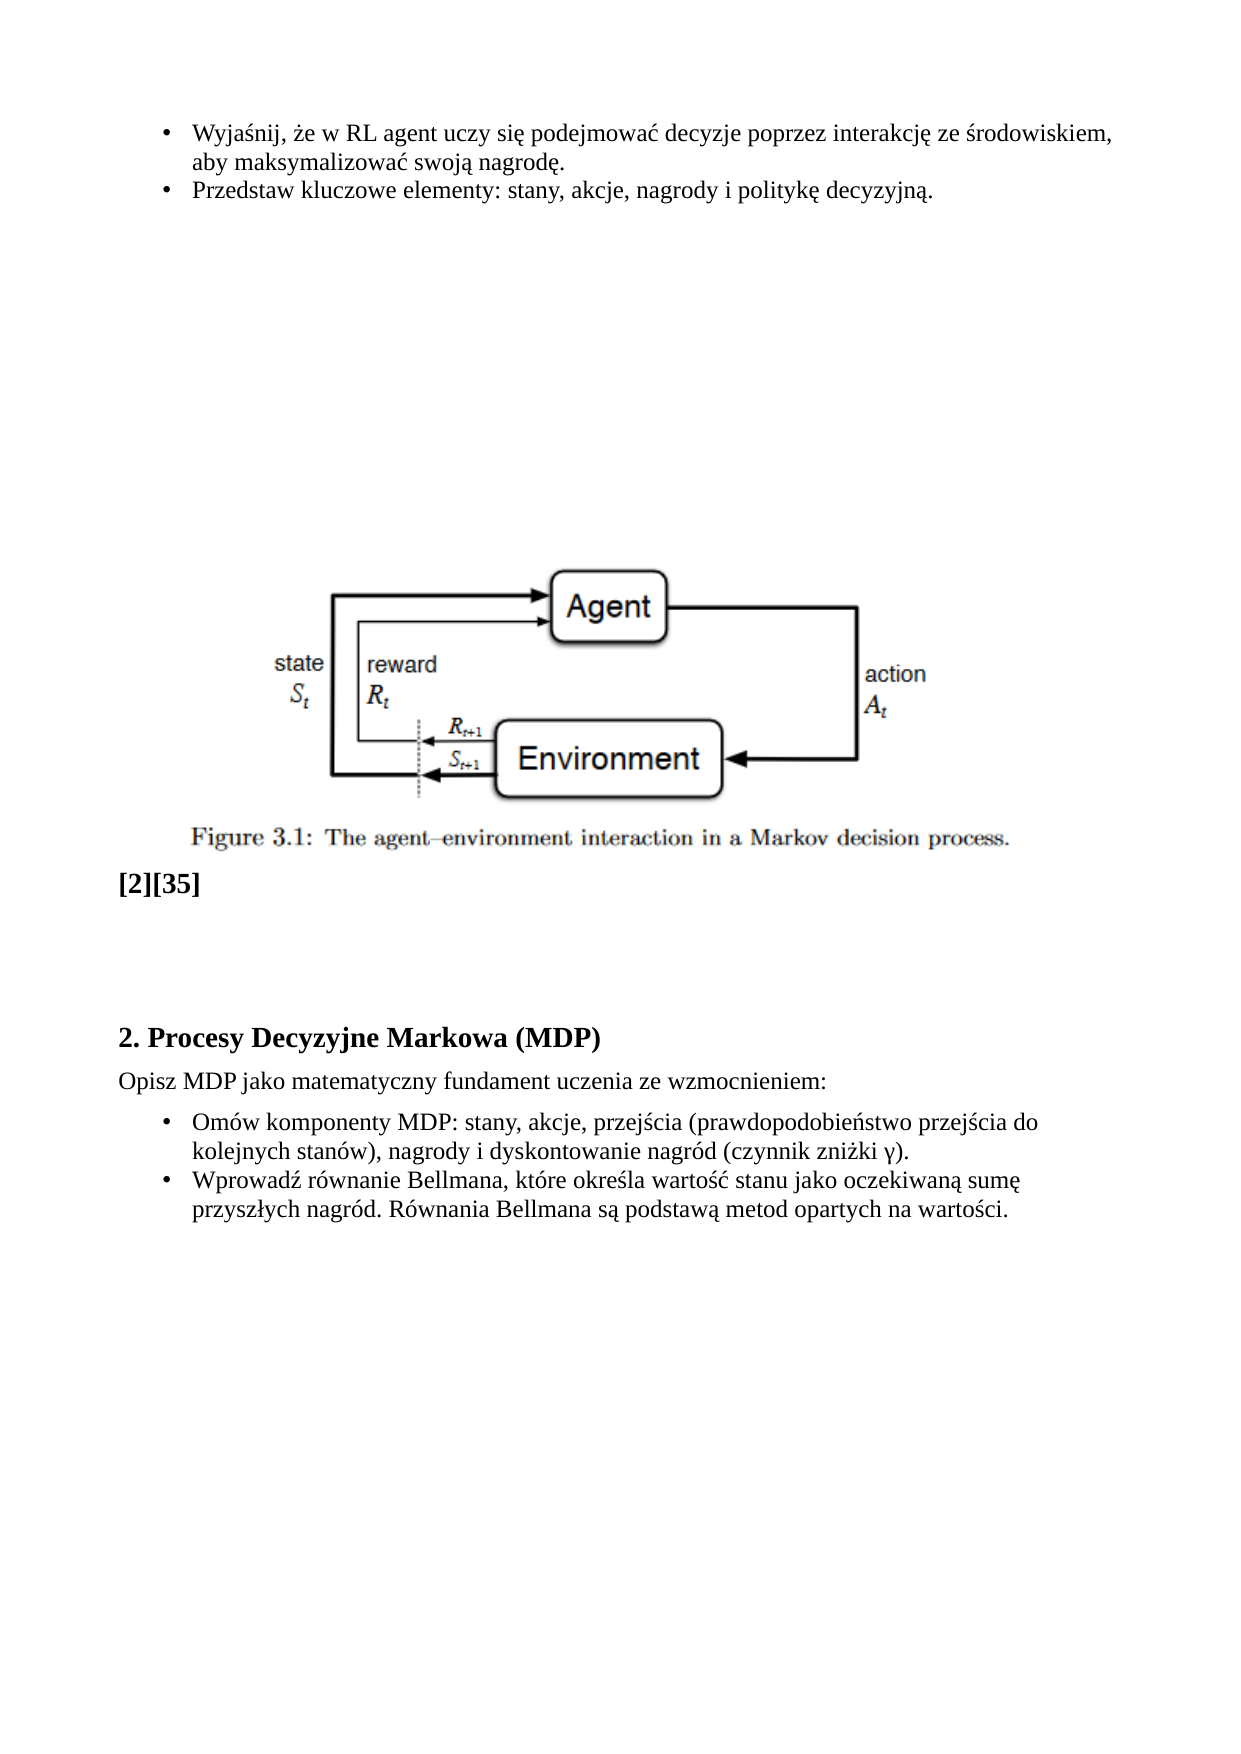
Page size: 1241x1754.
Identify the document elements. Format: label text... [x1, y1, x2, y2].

picture [122, 505, 1118, 867]
list Wyjaśnij, że w RL agent uczy się podejmować decyzje poprzez interakcję ze środowiskiem, aby maksymalizować swoją nagrodę. [162, 118, 1122, 176]
subtitle 2. Procesy Decyzyjne Markowa (MDP) [118, 1020, 1122, 1054]
text Opisz MDP jako matematyczny fundament uczenia ze wzmocnieniem: [118, 1066, 1122, 1095]
list Wprowadź równanie Bellmana, które określa wartość stanu jako oczekiwaną sumę przyszłych nagród. Równania Bellmana są podstawą metod opartych na wartości. [162, 1165, 1122, 1222]
subtitle [2][35] [118, 867, 1122, 900]
list Omów komponenty MDP: stany, akcje, przejścia (prawdopodobieństwo przejścia do kolejnych stanów), nagrody i dyskontowanie nagród (czynnik zniżki γ). [162, 1107, 1122, 1165]
list Przedstaw kluczowe elementy: stany, akcje, nagrody i politykę decyzyjną. [162, 176, 1122, 204]
